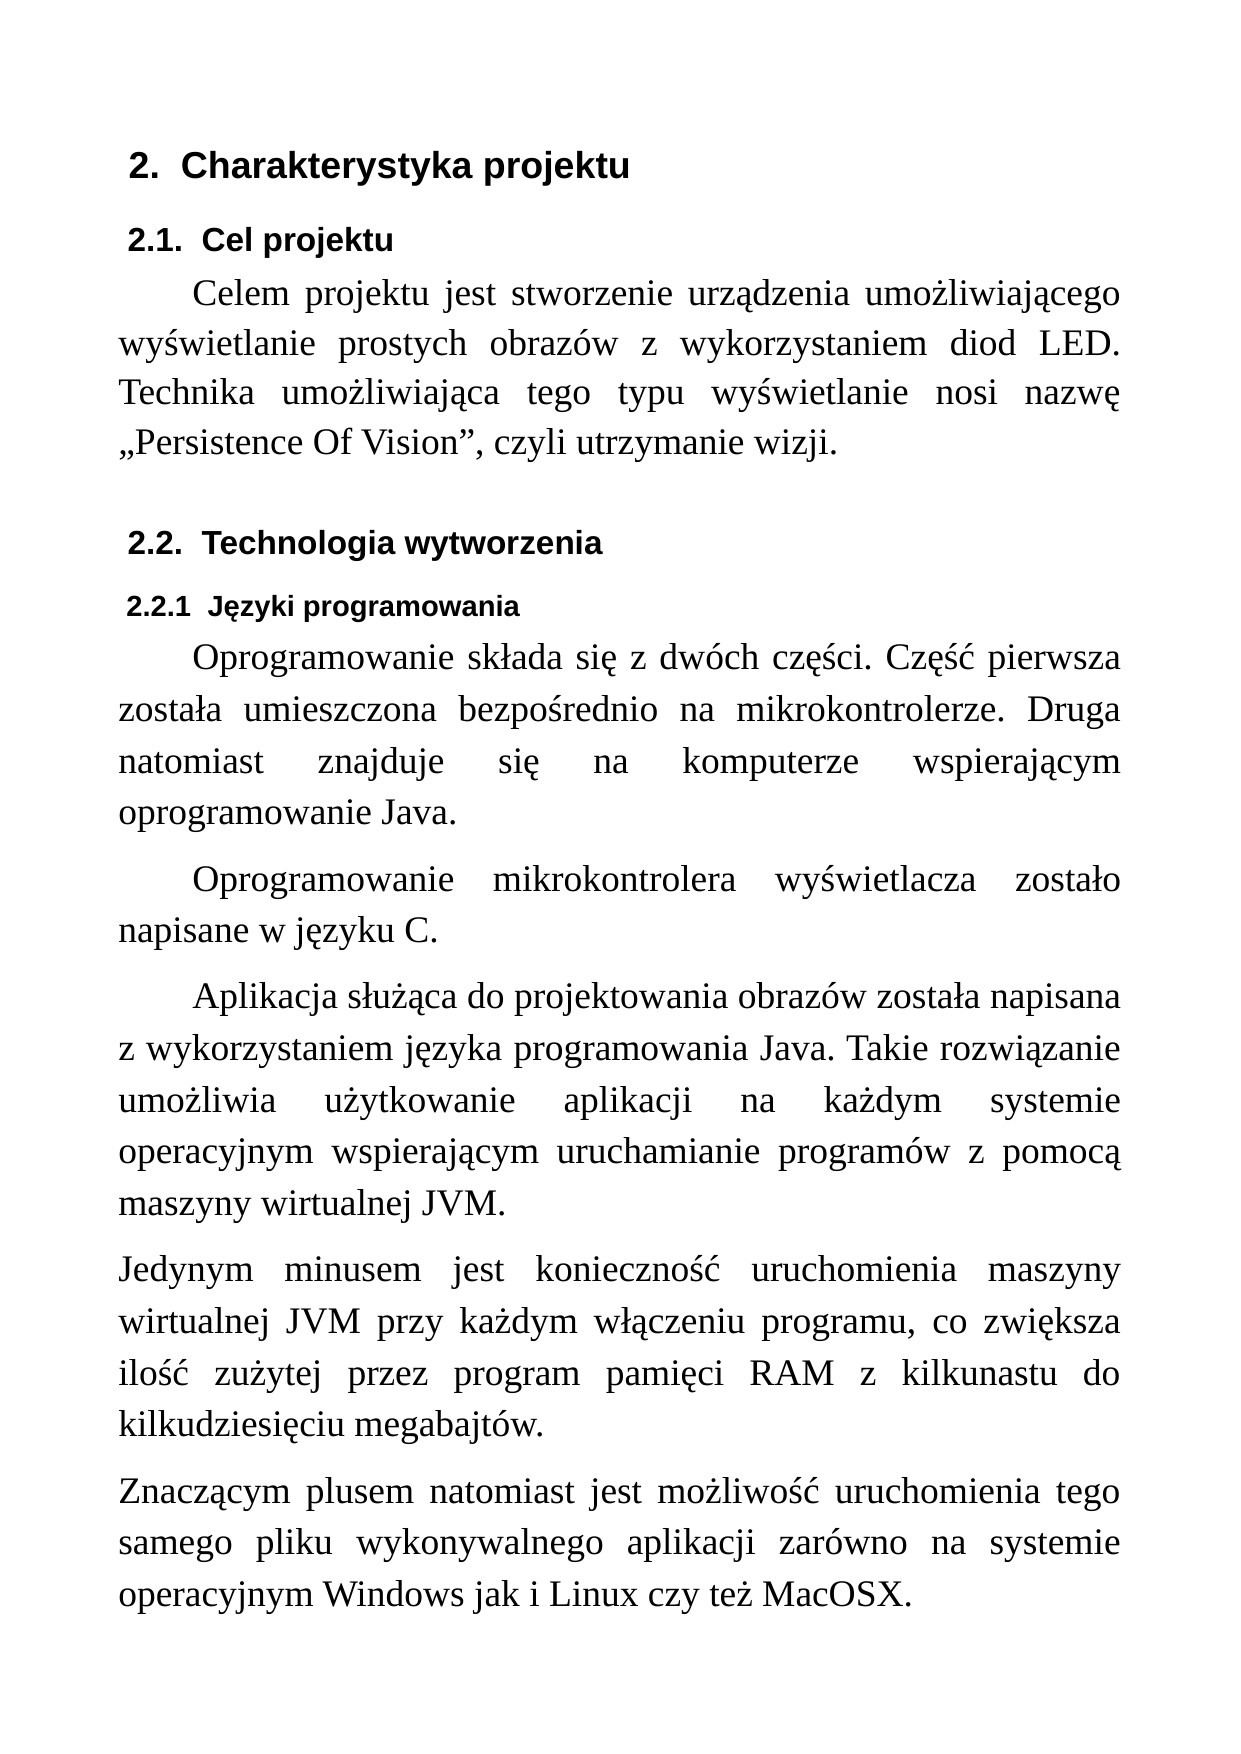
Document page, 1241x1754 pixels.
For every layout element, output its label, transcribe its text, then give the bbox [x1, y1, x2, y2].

text Oprogramowanie składa się z dwóch części. Część pierwsza została umieszczona bezpośrednio na mikrokontrolerze. Druga natomiast znajduje się na komputerze wspierającym oprogramowanie Java. [118, 635, 1122, 833]
text Znaczącym plusem natomiast jest możliwość uruchomienia tego samego pliku wykonywalnego aplikacji zarówno na systemie operacyjnym Windows jak i Linux czy też MacOSX. [118, 1468, 1122, 1614]
text Oprogramowanie mikrokontrolera wyświetlacza zostało napisane w języku C. [118, 856, 1122, 951]
text Jedynym minusem jest konieczność uruchomienia maszyny wirtualnej JVM przy każdym włączeniu programu, co zwiększa ilość zużytej przez program pamięci RAM z kilkunastu do kilkudziesięciu megabajtów. [118, 1247, 1122, 1445]
subtitle Charakterystyka projektu [118, 143, 1122, 186]
subtitle Cel projektu [118, 219, 1122, 258]
subtitle Języki programowania [118, 589, 1122, 622]
text Celem projektu jest stworzenie urządzenia umożliwiającego wyświetlanie prostych obrazów z wykorzystaniem diod LED. Technika umożliwiająca tego typu wyświetlanie nosi nazwę „Persistence Of Vision”, czyli utrzymanie wizji. [118, 271, 1122, 462]
text Aplikacja służąca do projektowania obrazów została napisana z wykorzystaniem języka programowania Java. Takie rozwiązanie umożliwia użytkowanie aplikacji na każdym systemie operacyjnym wspierającym uruchamianie programów z pomocą maszyny wirtualnej JVM. [118, 974, 1122, 1224]
subtitle Technologia wytworzenia [118, 523, 1122, 562]
